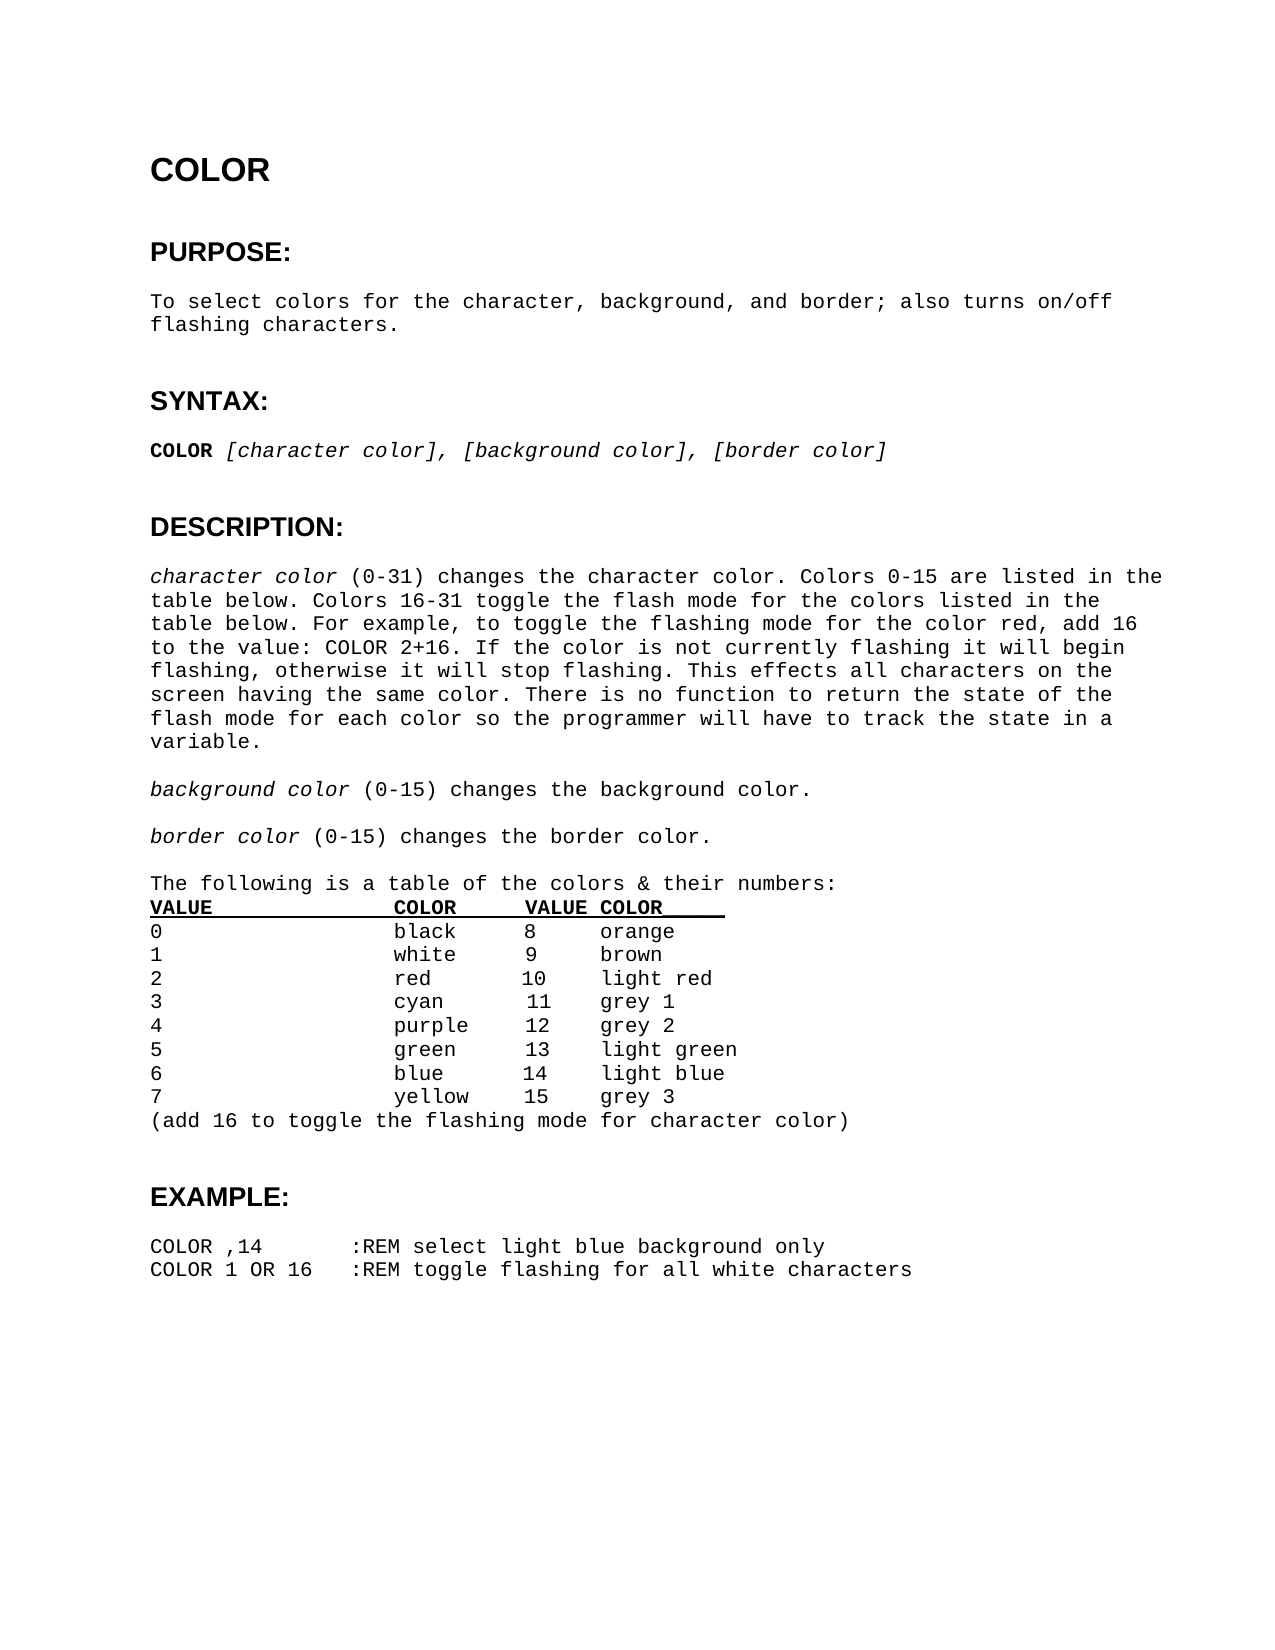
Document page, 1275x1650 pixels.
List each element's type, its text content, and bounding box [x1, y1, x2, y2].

text To select colors for the character, background, and border; also turns on/off flashing characters. [150, 291, 1162, 338]
text 6 blue 14 light blue [150, 1062, 1162, 1086]
text 4 purple 12 grey 2 [150, 1015, 1162, 1039]
text 1 white 9 brown [150, 944, 1162, 968]
text 3 cyan 11 grey 1 [150, 992, 1162, 1015]
text DESCRIPTION: [150, 511, 1162, 542]
text VALUE COLOR VALUE COLOR_____ [150, 897, 1162, 921]
text 2 red 10 light red [150, 968, 1162, 992]
text 7 yellow 15 grey 3 [150, 1086, 1162, 1110]
text character color (0-31) changes the character color. Colors 0-15 are listed in the table below. Colors 16-31 toggle the flash mode for the colors listed in the table below. For example, to toggle the flashing mode for the color red, add 16 to the value: COLOR 2+16. If the color is not currently flashing it will begin flashing, otherwise it will stop flashing. This effects all characters on the screen having the same color. There is no function to return the state of the flash mode for each color so the programmer will have to track the state in a variable. [150, 566, 1162, 755]
text COLOR ,14 :REM select light blue background only [150, 1236, 1162, 1259]
text The following is a table of the colors & their numbers: [150, 873, 1162, 897]
text 5 green 13 light green [150, 1039, 1162, 1062]
text (add 16 to toggle the flashing mode for character color) [150, 1110, 1162, 1133]
text COLOR [150, 150, 1162, 188]
text SYNTAX: [150, 385, 1162, 416]
text PURPOSE: [150, 236, 1162, 267]
text EXAMPLE: [150, 1181, 1162, 1212]
text COLOR [character color], [background color], [border color] [150, 440, 1162, 464]
text background color (0-15) changes the background color. [150, 779, 1162, 802]
text COLOR 1 OR 16 :REM toggle flashing for all white characters [150, 1259, 1162, 1283]
text border color (0-15) changes the border color. [150, 826, 1162, 850]
text 0 black 8 orange [150, 921, 1162, 944]
